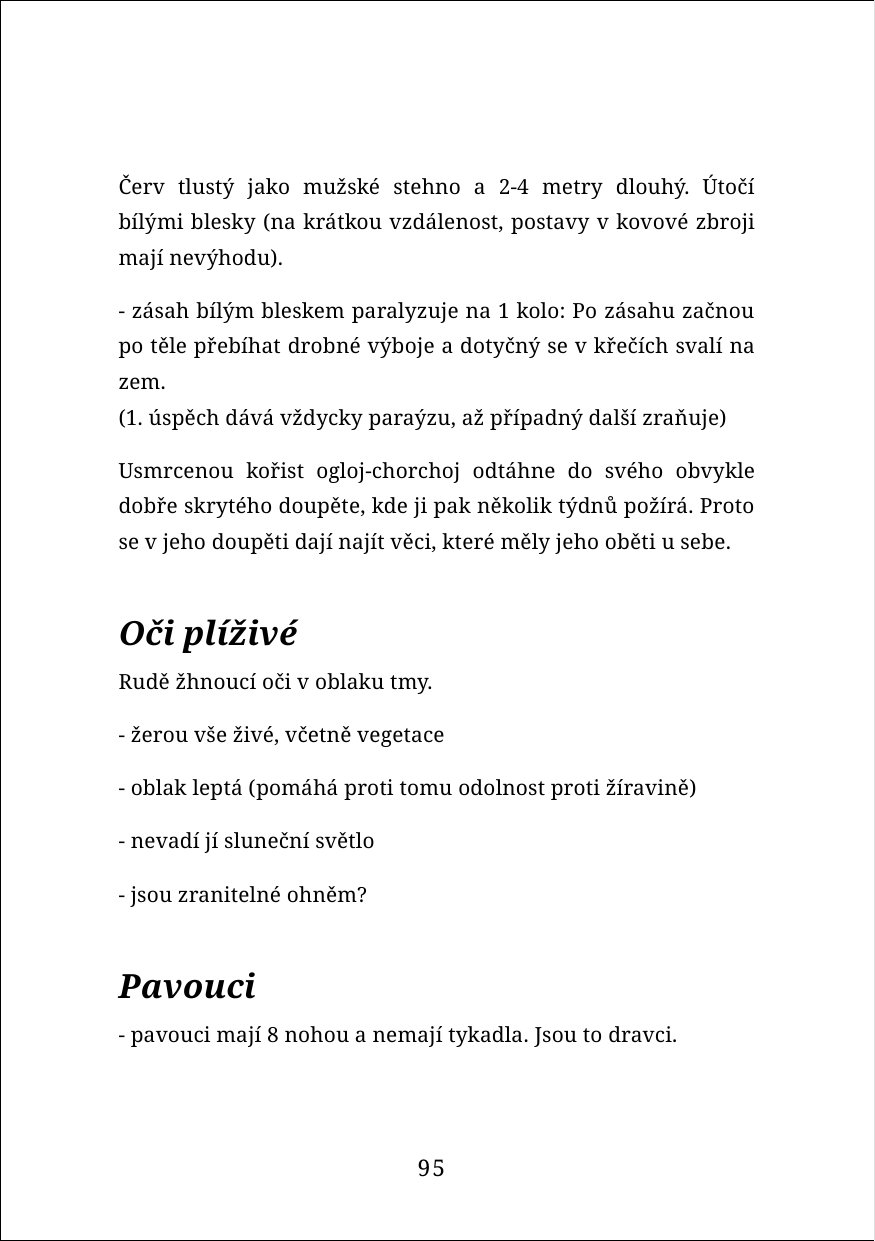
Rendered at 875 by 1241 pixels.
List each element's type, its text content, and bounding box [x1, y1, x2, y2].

text Červ tlustý jako mužské stehno a 2-4 metry dlouhý. Útočí bílými blesky (na krátkou vzdálenost, postavy v kovové zbroji mají nevýhodu). [118, 172, 756, 271]
text Usmrcenou kořist ogloj-chorchoj odtáhne do svého obvykle dobře skrytého doupěte, kde ji pak několik týdnů požírá. Proto se v jeho doupěti dají najít věci, které měly jeho oběti u sebe. [118, 456, 756, 555]
text Rudě žhnoucí oči v oblaku tmy. [118, 667, 756, 695]
text - jsou zranitelné ohněm? [118, 880, 756, 908]
text - zásah bílým bleskem paralyzuje na 1 kolo: Po zásahu začnou po těle přebíhat drobné výboje a dotyčný se v křečích svalí na zem. (1. úspěch dává vždycky paraýzu, až případný další zraňuje) [118, 296, 756, 431]
text - oblak leptá (pomáhá proti tomu odolnost proti žíravině) [118, 773, 756, 802]
text - žerou vše živé, včetně vegetace [118, 720, 756, 748]
text - pavouci mají 8 nohou a nemají tykadla. Jsou to dravci. [118, 1020, 756, 1048]
subtitle Pavouci [118, 963, 756, 1008]
text - nevadí jí sluneční světlo [118, 827, 756, 855]
subtitle Oči plíživé [118, 610, 756, 655]
